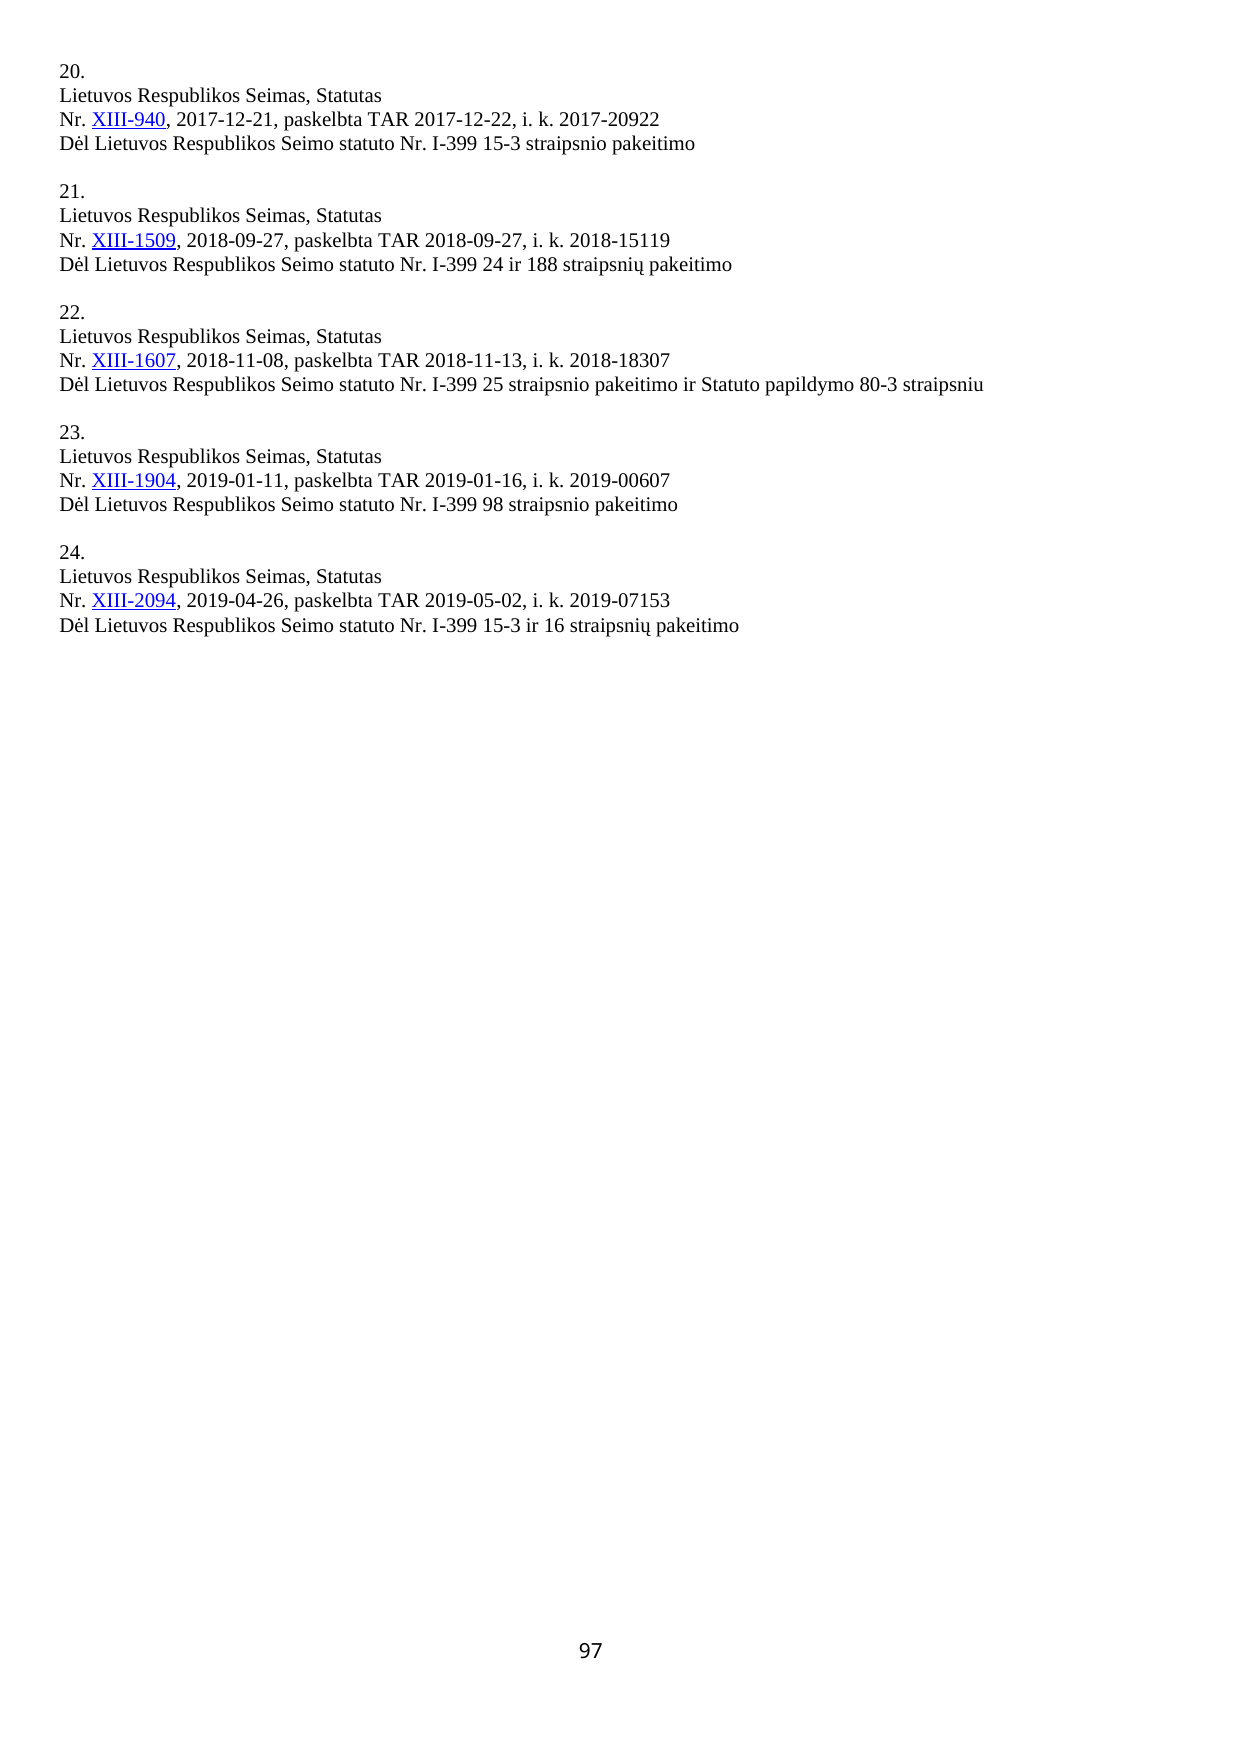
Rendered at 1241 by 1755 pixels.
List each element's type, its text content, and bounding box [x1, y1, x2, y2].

text 21. [59, 179, 1122, 203]
text Nr. XIII-1904, 2019-01-11, paskelbta TAR 2019-01-16, i. k. 2019-00607 [59, 468, 1122, 492]
text Lietuvos Respublikos Seimas, Statutas [59, 324, 1122, 348]
text Dėl Lietuvos Respublikos Seimo statuto Nr. I-399 24 ir 188 straipsnių pakeitimo [59, 252, 1122, 276]
text Dėl Lietuvos Respublikos Seimo statuto Nr. I-399 25 straipsnio pakeitimo ir Statuto papildymo 80-3 straipsniu [59, 372, 1122, 396]
text Nr. XIII-1607, 2018-11-08, paskelbta TAR 2018-11-13, i. k. 2018-18307 [59, 348, 1122, 372]
text Lietuvos Respublikos Seimas, Statutas [59, 564, 1122, 588]
text Nr. XIII-940, 2017-12-21, paskelbta TAR 2017-12-22, i. k. 2017-20922 [59, 107, 1122, 131]
text Lietuvos Respublikos Seimas, Statutas [59, 203, 1122, 227]
text 23. [59, 420, 1122, 444]
text 20. [59, 59, 1122, 83]
text 24. [59, 540, 1122, 564]
text Nr. XIII-1509, 2018-09-27, paskelbta TAR 2018-09-27, i. k. 2018-15119 [59, 227, 1122, 252]
text Lietuvos Respublikos Seimas, Statutas [59, 444, 1122, 468]
text Dėl Lietuvos Respublikos Seimo statuto Nr. I-399 98 straipsnio pakeitimo [59, 492, 1122, 516]
text 22. [59, 300, 1122, 324]
text Nr. XIII-2094, 2019-04-26, paskelbta TAR 2019-05-02, i. k. 2019-07153 [59, 588, 1122, 612]
text Dėl Lietuvos Respublikos Seimo statuto Nr. I-399 15-3 straipsnio pakeitimo [59, 131, 1122, 155]
text Dėl Lietuvos Respublikos Seimo statuto Nr. I-399 15-3 ir 16 straipsnių pakeitimo [59, 612, 1122, 637]
text Lietuvos Respublikos Seimas, Statutas [59, 83, 1122, 107]
